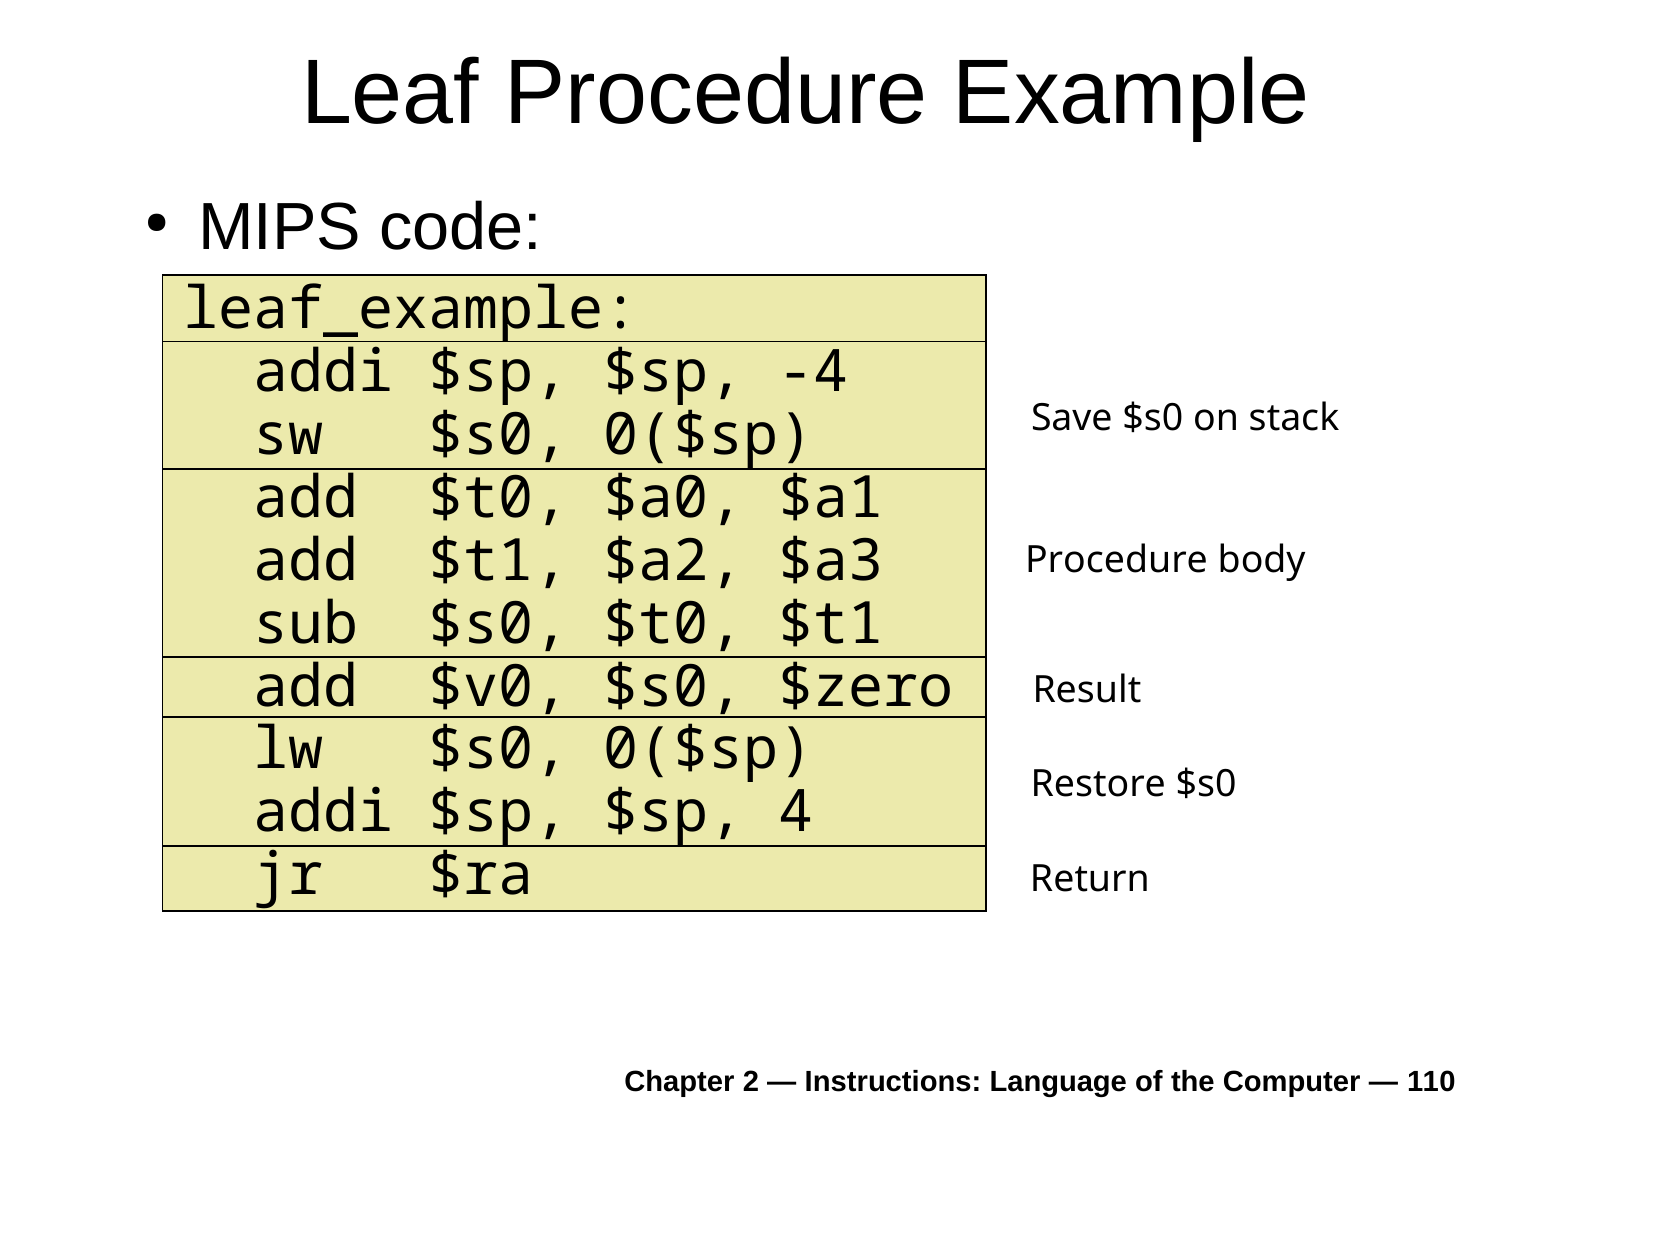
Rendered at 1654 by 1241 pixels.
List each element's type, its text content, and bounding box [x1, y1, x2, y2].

text_box Return [1015, 846, 1165, 907]
text_box Procedure body [1010, 527, 1322, 588]
title Leaf Procedure Example [112, 23, 1468, 149]
text_box Result [1017, 656, 1157, 718]
text_box Chapter 2 — Instructions: Language of the Computer — <number> [277, 1046, 1471, 1106]
text_box Restore $s0 [1015, 751, 1252, 812]
text_box Save $s0 on stack [1016, 385, 1355, 446]
list MIPS code: leaf_example: addi $sp, $sp, -4 sw $s0, 0($sp) add $t0, $a0, $a1 add $t1, $a2, $a3 sub $s0, $t0, $t1 add $v0, $s0, $zero lw $s0, 0($sp) addi $sp, $sp, 4 jr $ra [112, 184, 1469, 1024]
